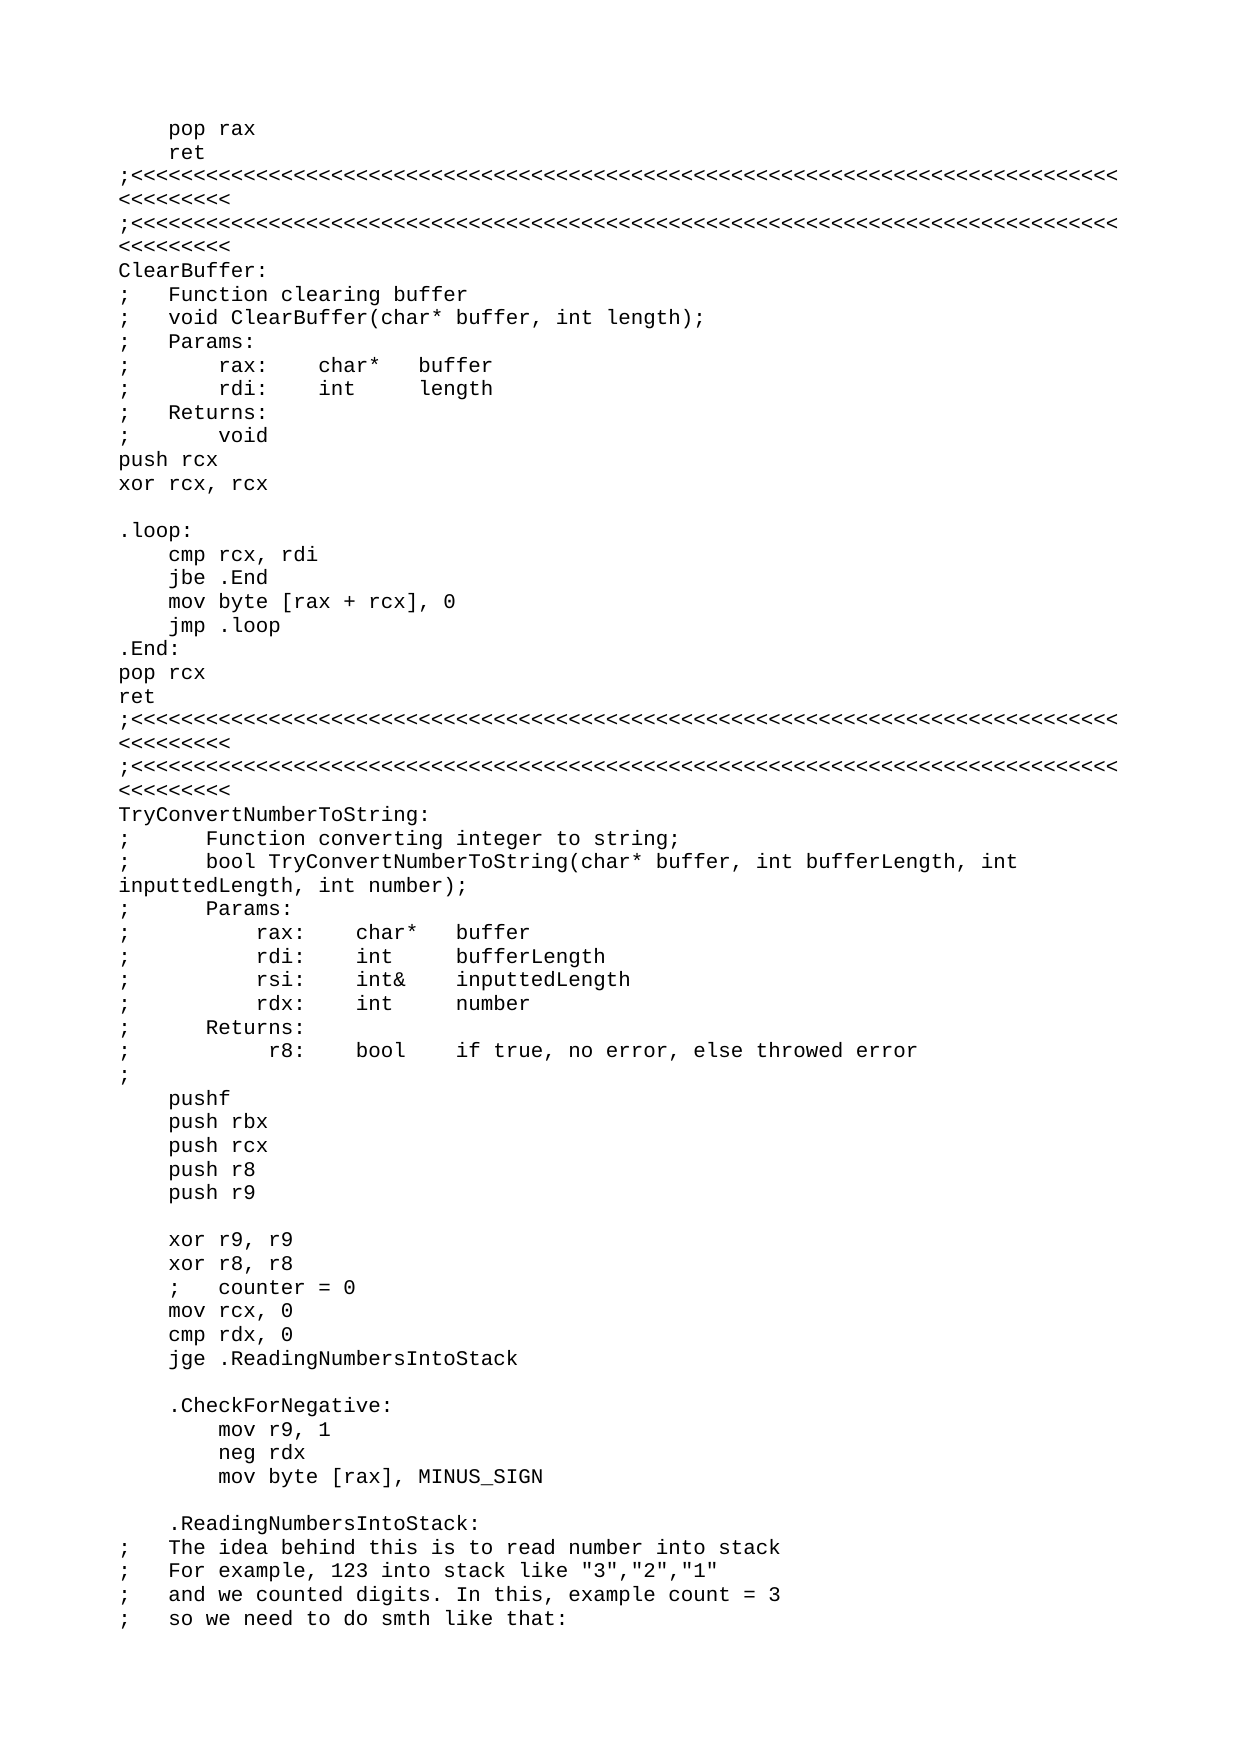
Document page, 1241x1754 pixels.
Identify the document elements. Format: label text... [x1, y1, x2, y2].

text ; void [118, 426, 1122, 449]
text jge .ReadingNumbersIntoStack [118, 1348, 1122, 1371]
text ; bool TryConvertNumberToString(char* buffer, int bufferLength, int inputtedLength, int number); [118, 851, 1122, 898]
text xor r8, r8 [118, 1253, 1122, 1277]
text .ReadingNumbersIntoStack: [118, 1513, 1122, 1537]
text mov rcx, 0 [118, 1300, 1122, 1324]
text push rcx [118, 449, 1122, 473]
text pushf [118, 1088, 1122, 1111]
text ; rsi: int& inputtedLength [118, 969, 1122, 993]
text ; Function clearing buffer [118, 284, 1122, 307]
text jmp .loop [118, 615, 1122, 638]
text TryConvertNumberToString: [118, 804, 1122, 827]
text push rcx [118, 1135, 1122, 1158]
text xor rcx, rcx [118, 473, 1122, 496]
text ; rax: char* buffer [118, 354, 1122, 378]
text ;<<<<<<<<<<<<<<<<<<<<<<<<<<<<<<<<<<<<<<<<<<<<<<<<<<<<<<<<<<<<<<<<<<<<<<<<<<<<<<<<<<<<<<<< [118, 213, 1122, 260]
text push r9 [118, 1182, 1122, 1206]
text cmp rdx, 0 [118, 1324, 1122, 1348]
text pop rcx [118, 662, 1122, 686]
text mov r9, 1 [118, 1419, 1122, 1442]
text ;<<<<<<<<<<<<<<<<<<<<<<<<<<<<<<<<<<<<<<<<<<<<<<<<<<<<<<<<<<<<<<<<<<<<<<<<<<<<<<<<<<<<<<<< [118, 709, 1122, 757]
text ; rdx: int number [118, 993, 1122, 1017]
text pop rax [118, 118, 1122, 142]
text push r8 [118, 1158, 1122, 1182]
text ; r8: bool if true, no error, else throwed error [118, 1040, 1122, 1064]
text ; [118, 1064, 1122, 1088]
text ; rdi: int bufferLength [118, 946, 1122, 969]
text ; The idea behind this is to read number into stack [118, 1537, 1122, 1561]
text ; void ClearBuffer(char* buffer, int length); [118, 307, 1122, 331]
text push rbx [118, 1111, 1122, 1135]
text ; For example, 123 into stack like "3","2","1" [118, 1561, 1122, 1584]
text ; rdi: int length [118, 378, 1122, 402]
text .End: [118, 638, 1122, 662]
text jbe .End [118, 567, 1122, 591]
text ; rax: char* buffer [118, 922, 1122, 946]
text ret [118, 142, 1122, 165]
text mov byte [rax], MINUS_SIGN [118, 1466, 1122, 1489]
text ; so we need to do smth like that: [118, 1608, 1122, 1631]
text ; and we counted digits. In this, example count = 3 [118, 1584, 1122, 1608]
text ; Returns: [118, 1017, 1122, 1040]
text ClearBuffer: [118, 260, 1122, 284]
text ; Function converting integer to string; [118, 827, 1122, 851]
text .loop: [118, 520, 1122, 544]
text .CheckForNegative: [118, 1395, 1122, 1419]
text neg rdx [118, 1442, 1122, 1466]
text ret [118, 686, 1122, 709]
text mov byte [rax + rcx], 0 [118, 591, 1122, 615]
text xor r9, r9 [118, 1229, 1122, 1253]
text ; Params: [118, 331, 1122, 354]
text ;<<<<<<<<<<<<<<<<<<<<<<<<<<<<<<<<<<<<<<<<<<<<<<<<<<<<<<<<<<<<<<<<<<<<<<<<<<<<<<<<<<<<<<<< [118, 165, 1122, 213]
text ; Returns: [118, 402, 1122, 426]
text ; Params: [118, 898, 1122, 922]
text ;<<<<<<<<<<<<<<<<<<<<<<<<<<<<<<<<<<<<<<<<<<<<<<<<<<<<<<<<<<<<<<<<<<<<<<<<<<<<<<<<<<<<<<<< [118, 757, 1122, 804]
text cmp rcx, rdi [118, 544, 1122, 567]
text ; counter = 0 [118, 1277, 1122, 1300]
